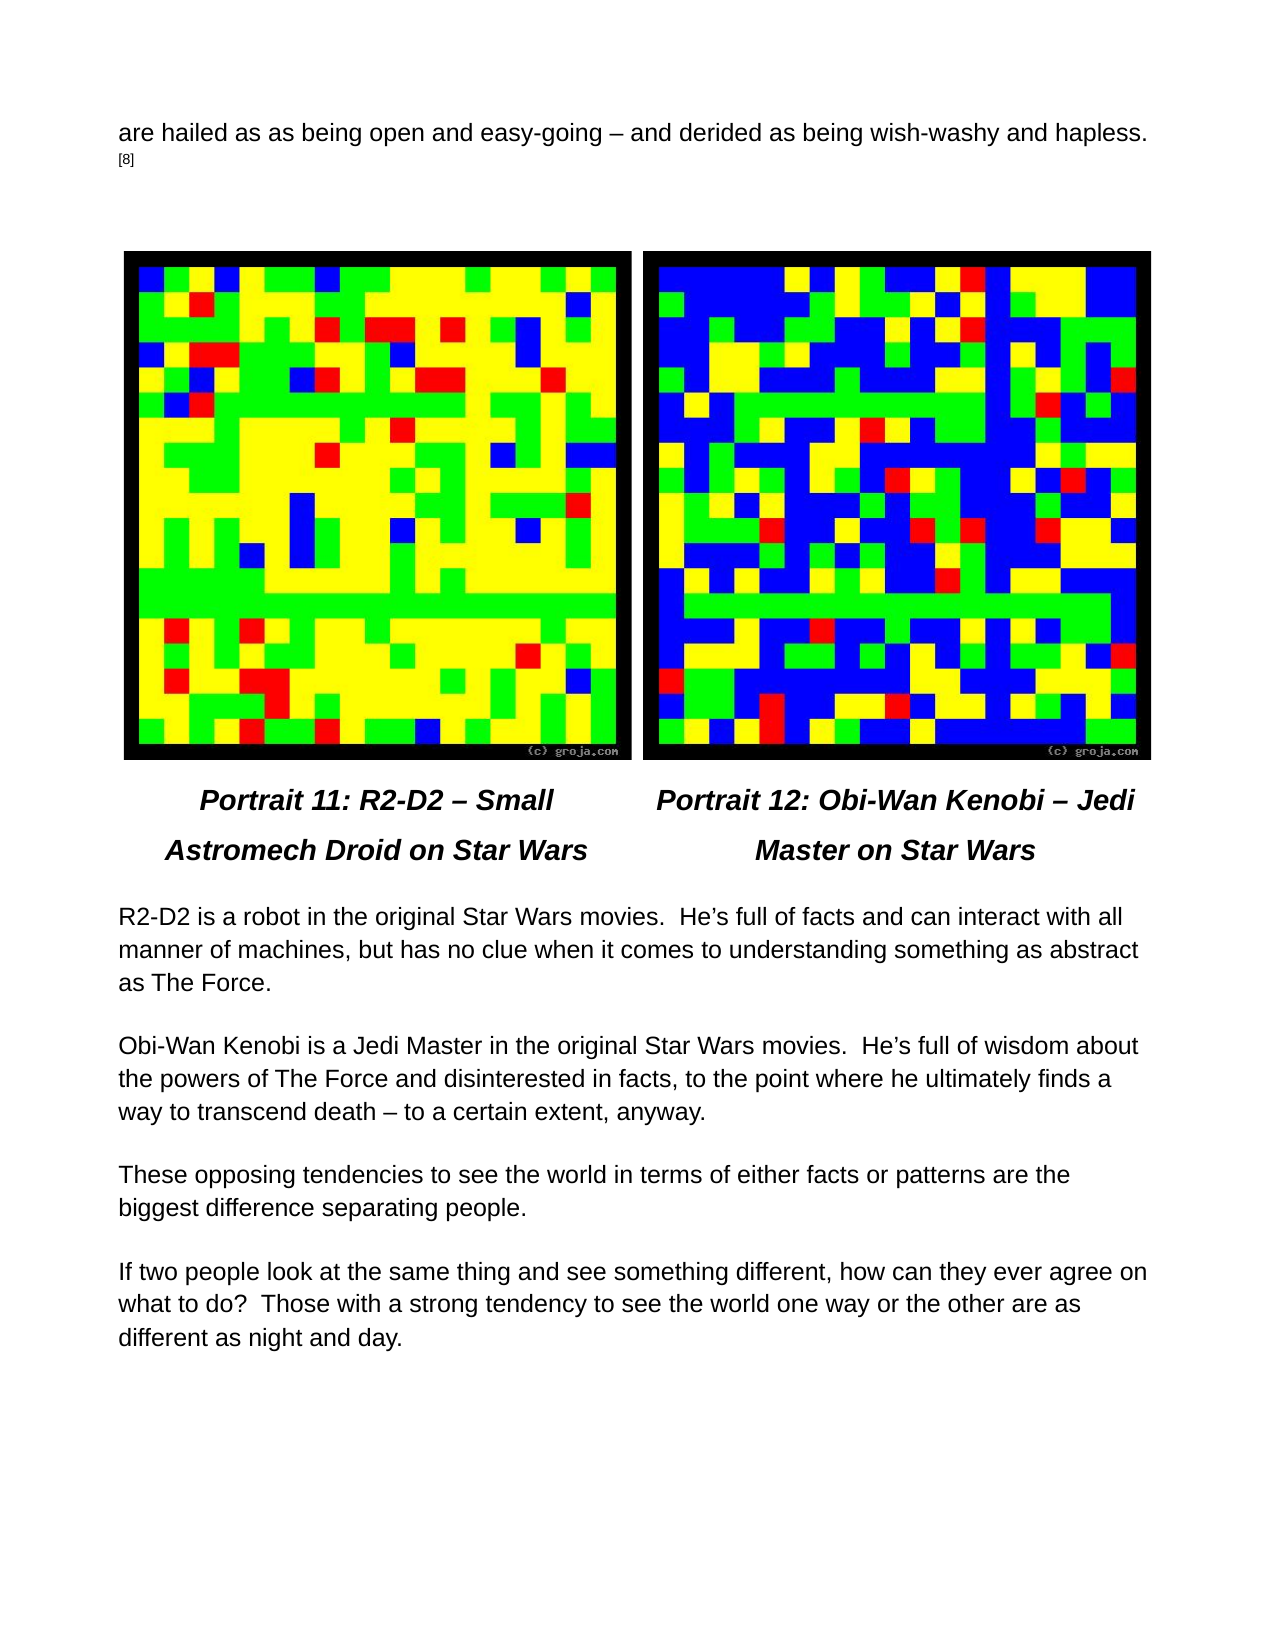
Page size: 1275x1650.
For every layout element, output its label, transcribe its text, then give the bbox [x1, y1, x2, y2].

table_header [118, 184, 637, 872]
table_header [638, 184, 1157, 872]
text R2-D2 is a robot in the original Star Wars movies. He’s full of facts and can interact with all manner of machines, but has no clue when it comes to understanding something as abstract as The Force. [118, 902, 1157, 997]
picture [643, 251, 1152, 760]
text Obi-Wan Kenobi is a Jedi Master in the original Star Wars movies. He’s full of wisdom about the powers of The Force and disinterested in facts, to the point where he ultimately finds a way to transcend death – to a certain extent, anyway. [118, 1031, 1157, 1126]
text These opposing tendencies to see the world in terms of either facts or patterns are the biggest difference separating people. [118, 1160, 1157, 1222]
picture [123, 251, 632, 760]
text are hailed as as being open and easy-going – and derided as being wish-washy and hapless.[8] [118, 118, 1157, 180]
text If two people look at the same thing and see something different, how can they ever agree on what to do? Those with a strong tendency to see the world one way or the other are as different as night and day. [118, 1256, 1157, 1351]
